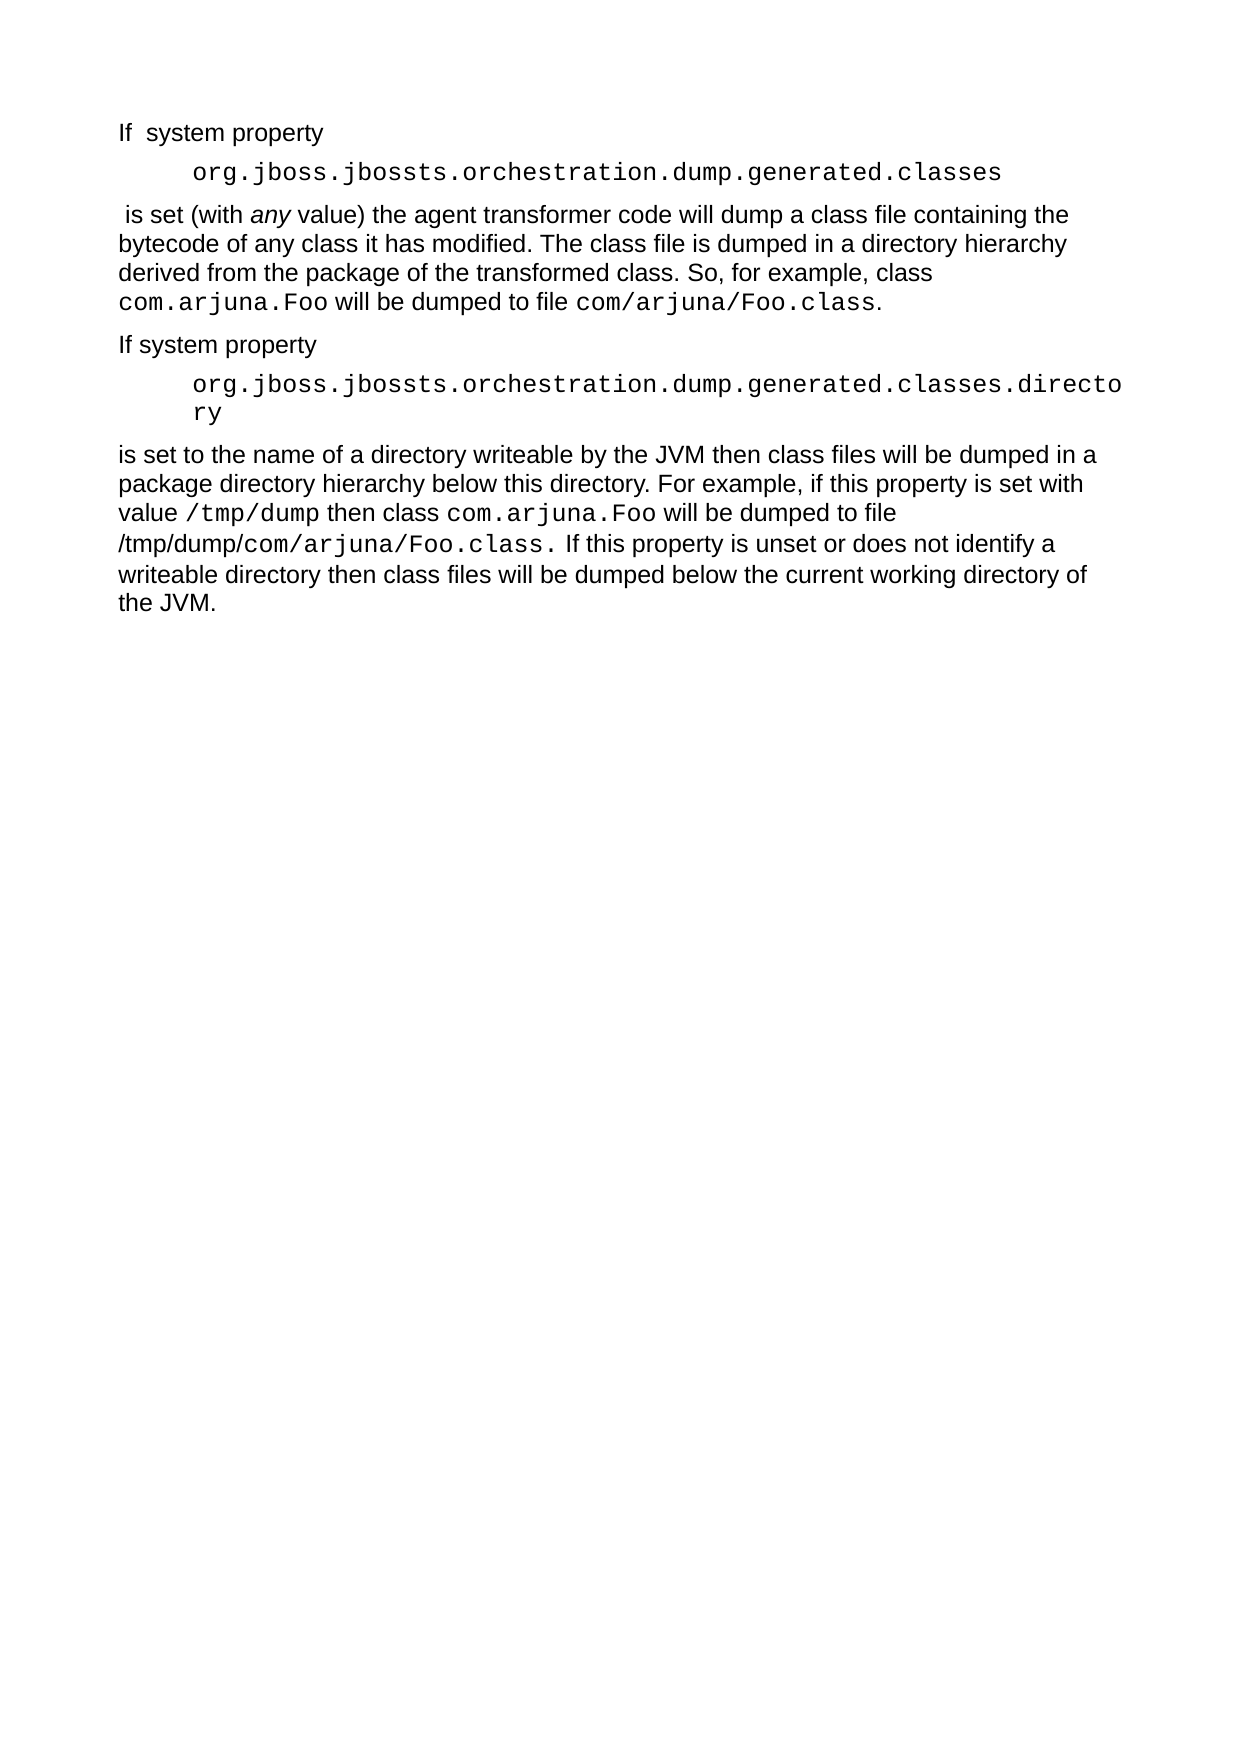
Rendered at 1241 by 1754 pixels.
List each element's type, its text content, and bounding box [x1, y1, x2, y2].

text is set to the name of a directory writeable by the JVM then class files will be dumped in a package directory hierarchy below this directory. For example, if this property is set with value /tmp/dump then class com.arjuna.Foo will be dumped to file /tmp/dump/com/arjuna/Foo.class. If this property is unset or does not identify a writeable directory then class files will be dumped below the current working directory of the JVM. [118, 440, 1122, 617]
text If system property [118, 330, 1122, 359]
text If system property [118, 118, 1122, 147]
text org.jboss.jbossts.orchestration.dump.generated.classes [192, 159, 1122, 188]
text is set (with any value) the agent transformer code will dump a class file containing the bytecode of any class it has modified. The class file is dumped in a directory hierarchy derived from the package of the transformed class. So, for example, class com.arjuna.Foo will be dumped to file com/arjuna/Foo.class. [118, 200, 1122, 317]
text org.jboss.jbossts.orchestration.dump.generated.classes.directory [192, 371, 1122, 428]
